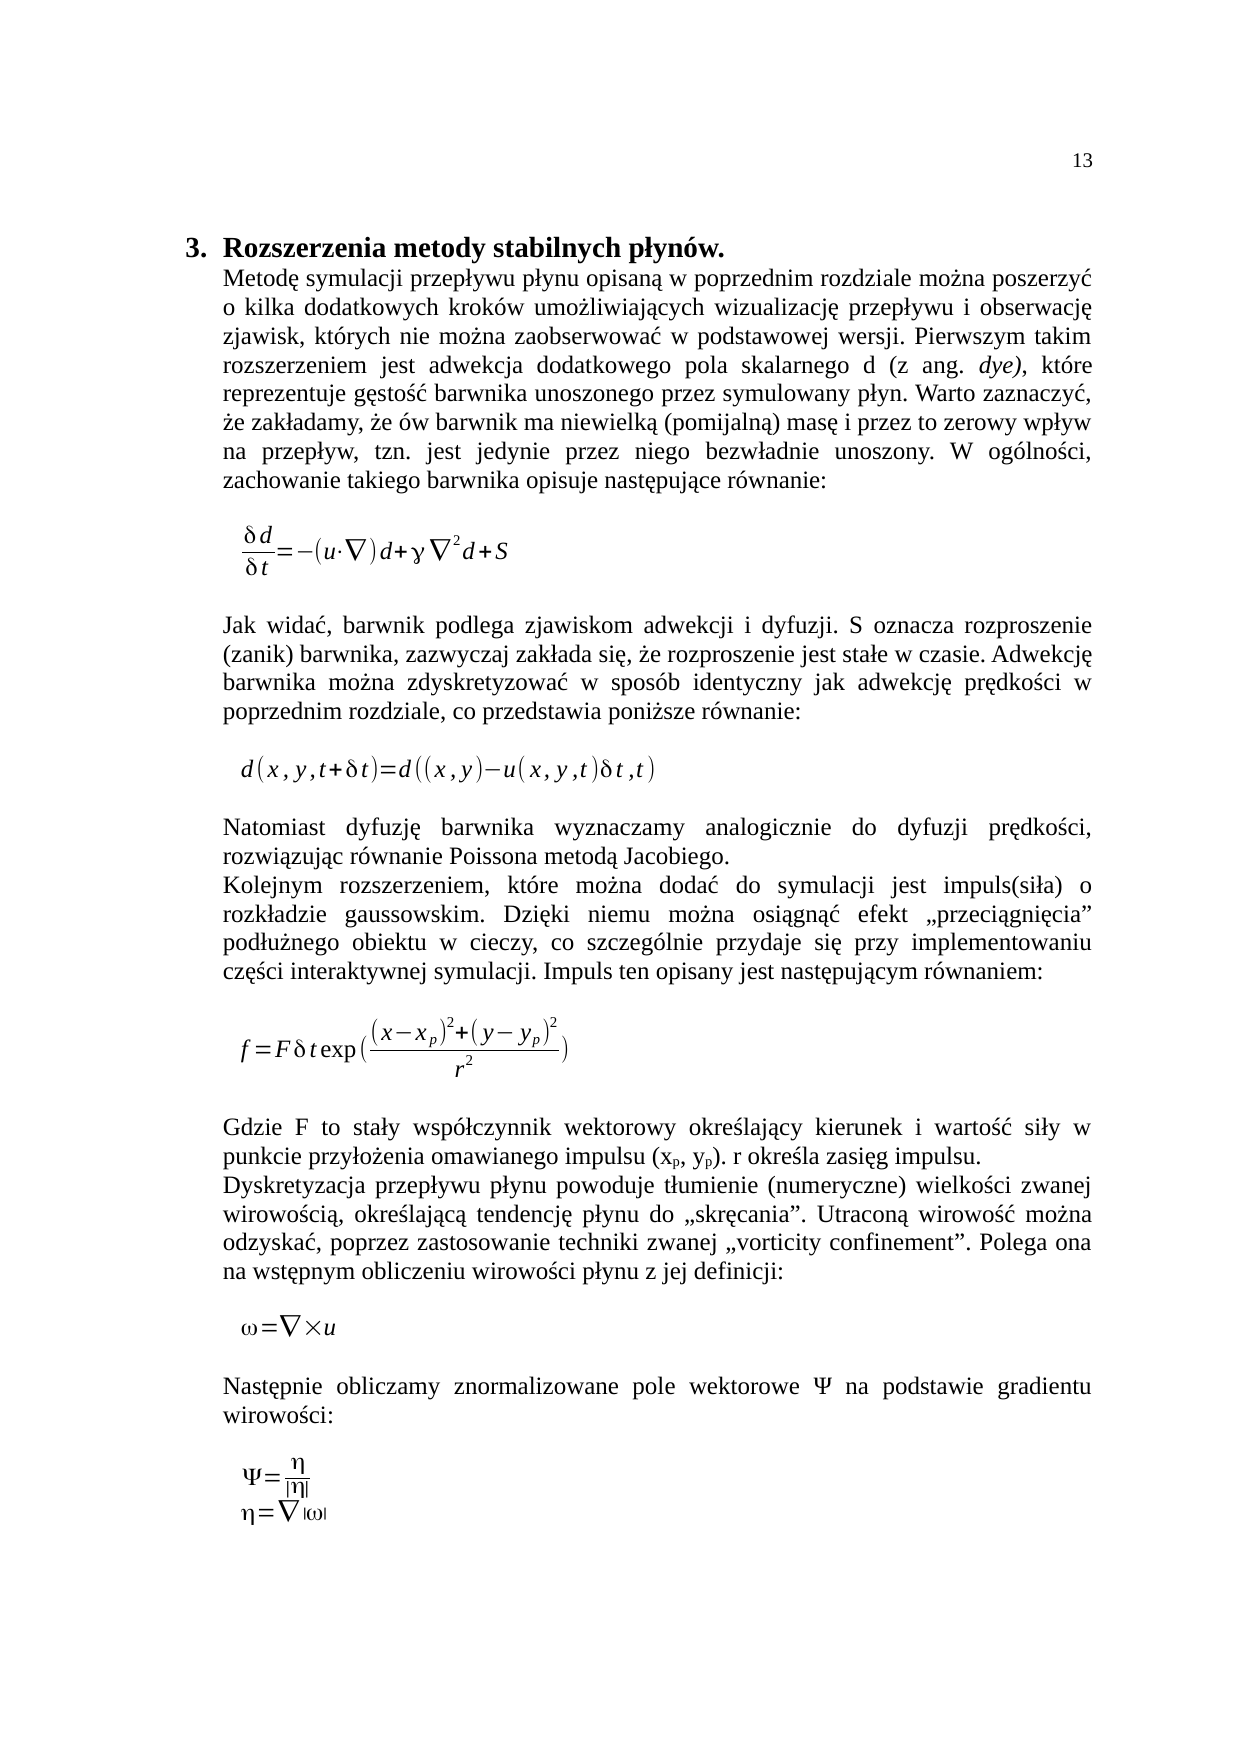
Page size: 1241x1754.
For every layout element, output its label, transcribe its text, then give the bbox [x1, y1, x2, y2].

list Gdzie F to stały współczynnik wektorowy określający kierunek i wartość siły w punkcie przyłożenia omawianego impulsu (xp, yp). r określa zasięg impulsu. [185, 1112, 1093, 1170]
list Jak widać, barwnik podlega zjawiskom adwekcji i dyfuzji. S oznacza rozproszenie (zanik) barwnika, zazwyczaj zakłada się, że rozproszenie jest stałe w czasie. Adwekcję barwnika można zdyskretyzować w sposób identyczny jak adwekcję prędkości w poprzednim rozdziale, co przedstawia poniższe równanie: [185, 610, 1093, 725]
list Dyskretyzacja przepływu płynu powoduje tłumienie (numeryczne) wielkości zwanej wirowością, określającą tendencję płynu do „skręcania”. Utraconą wirowość można odzyskać, poprzez zastosowanie techniki zwanej „vorticity confinement”. Polega ona na wstępnym obliczeniu wirowości płynu z jej definicji: [185, 1170, 1093, 1285]
list Rozszerzenia metody stabilnych płynów. [185, 230, 1093, 263]
list Natomiast dyfuzję barwnika wyznaczamy analogicznie do dyfuzji prędkości, rozwiązując równanie Poissona metodą Jacobiego. [185, 812, 1093, 870]
list Kolejnym rozszerzeniem, które można dodać do symulacji jest impuls(siła) o rozkładzie gaussowskim. Dzięki niemu można osiągnąć efekt „przeciągnięcia” podłużnego obiektu w cieczy, co szczególnie przydaje się przy implementowaniu części interaktywnej symulacji. Impuls ten opisany jest następującym równaniem: [185, 870, 1093, 985]
list Następnie obliczamy znormalizowane pole wektorowe Ψ na podstawie gradientu wirowości: [185, 1371, 1093, 1429]
list Metodę symulacji przepływu płynu opisaną w poprzednim rozdziale można poszerzyć o kilka dodatkowych kroków umożliwiających wizualizację przepływu i obserwację zjawisk, których nie można zaobserwować w podstawowej wersji. Pierwszym takim rozszerzeniem jest adwekcja dodatkowego pola skalarnego d (z ang. dye), które reprezentuje gęstość barwnika unoszonego przez symulowany płyn. Warto zaznaczyć, że zakładamy, że ów barwnik ma niewielką (pomijalną) masę i przez to zerowy wpływ na przepływ, tzn. jest jedynie przez niego bezwładnie unoszony. W ogólności, zachowanie takiego barwnika opisuje następujące równanie: [185, 263, 1093, 493]
